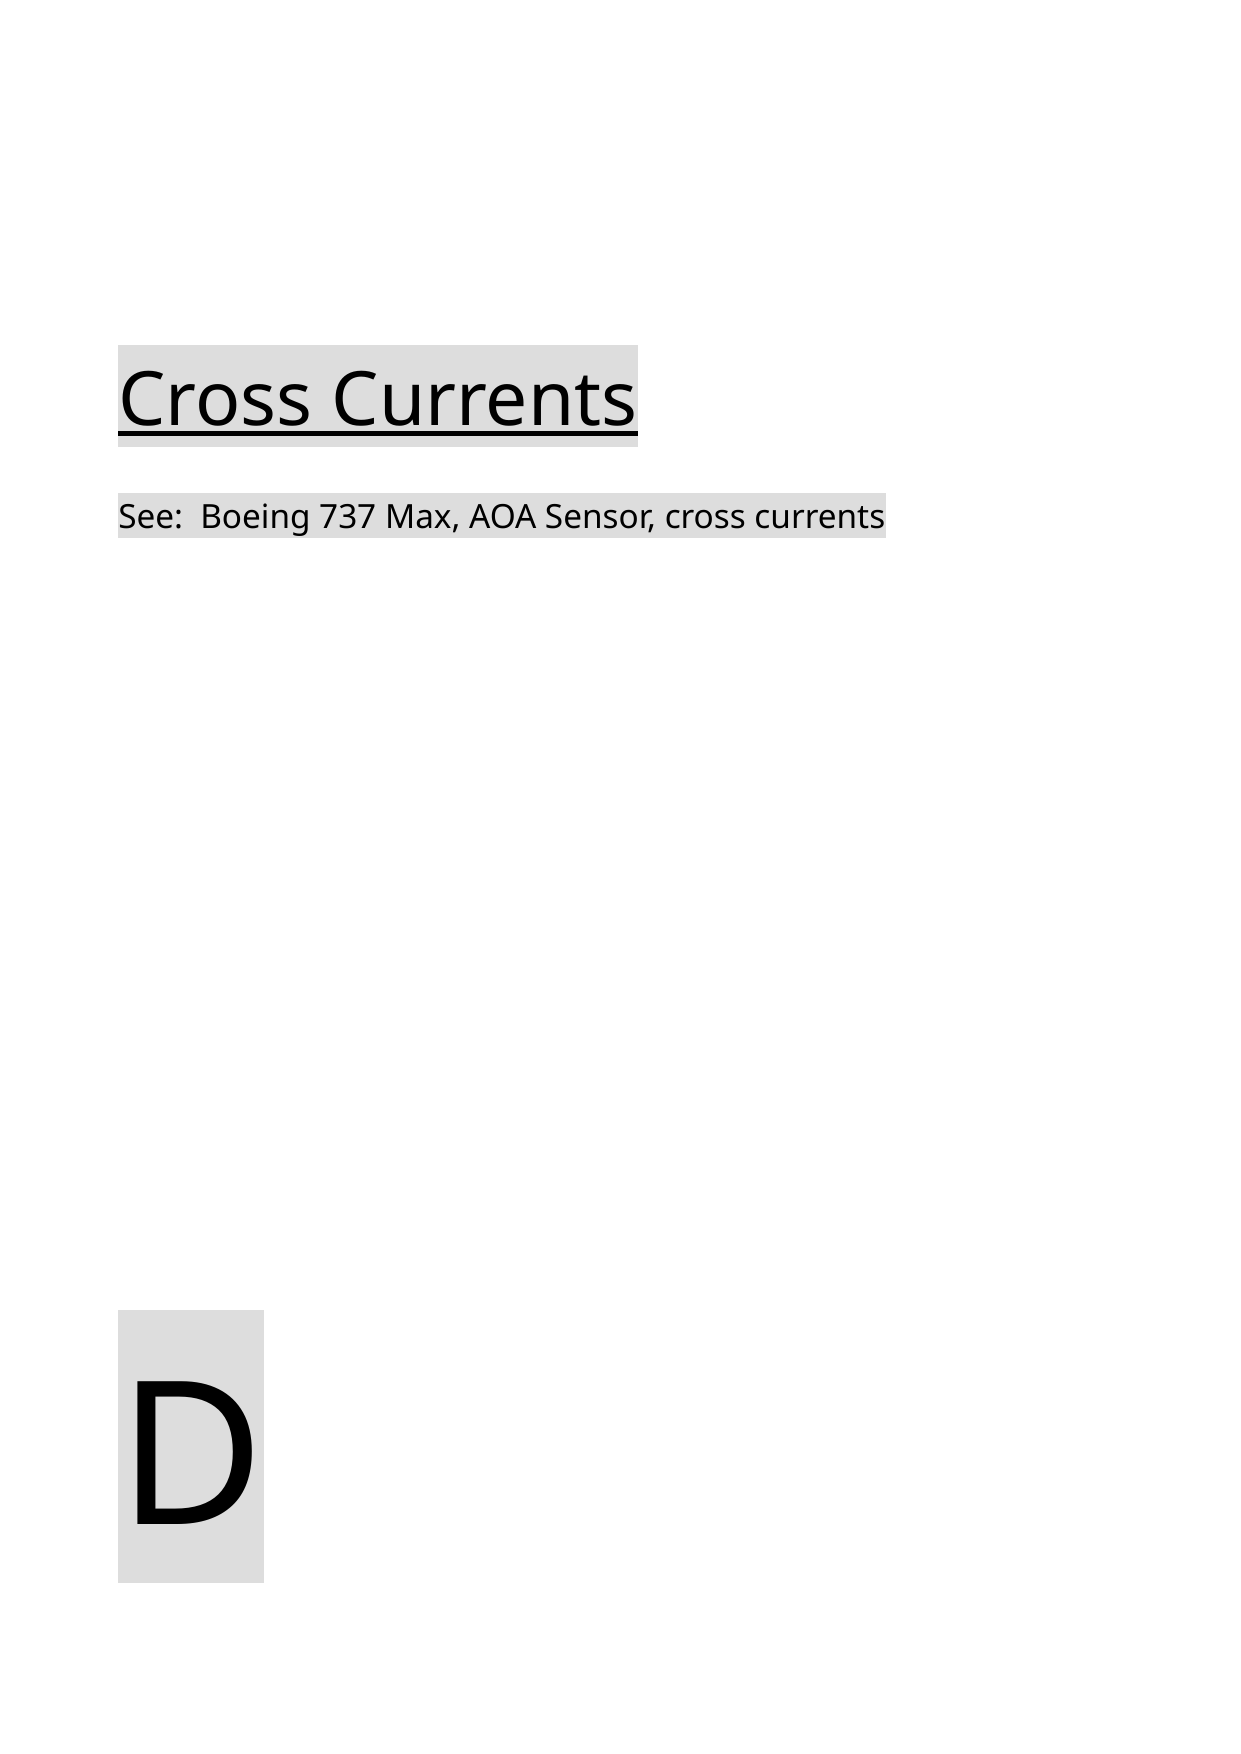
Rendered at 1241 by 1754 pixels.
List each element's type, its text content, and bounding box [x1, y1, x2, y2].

text Cross Currents [118, 345, 1122, 447]
text See: Boeing 737 Max, AOA Sensor, cross currents [118, 493, 1122, 538]
text D [118, 1310, 1122, 1583]
